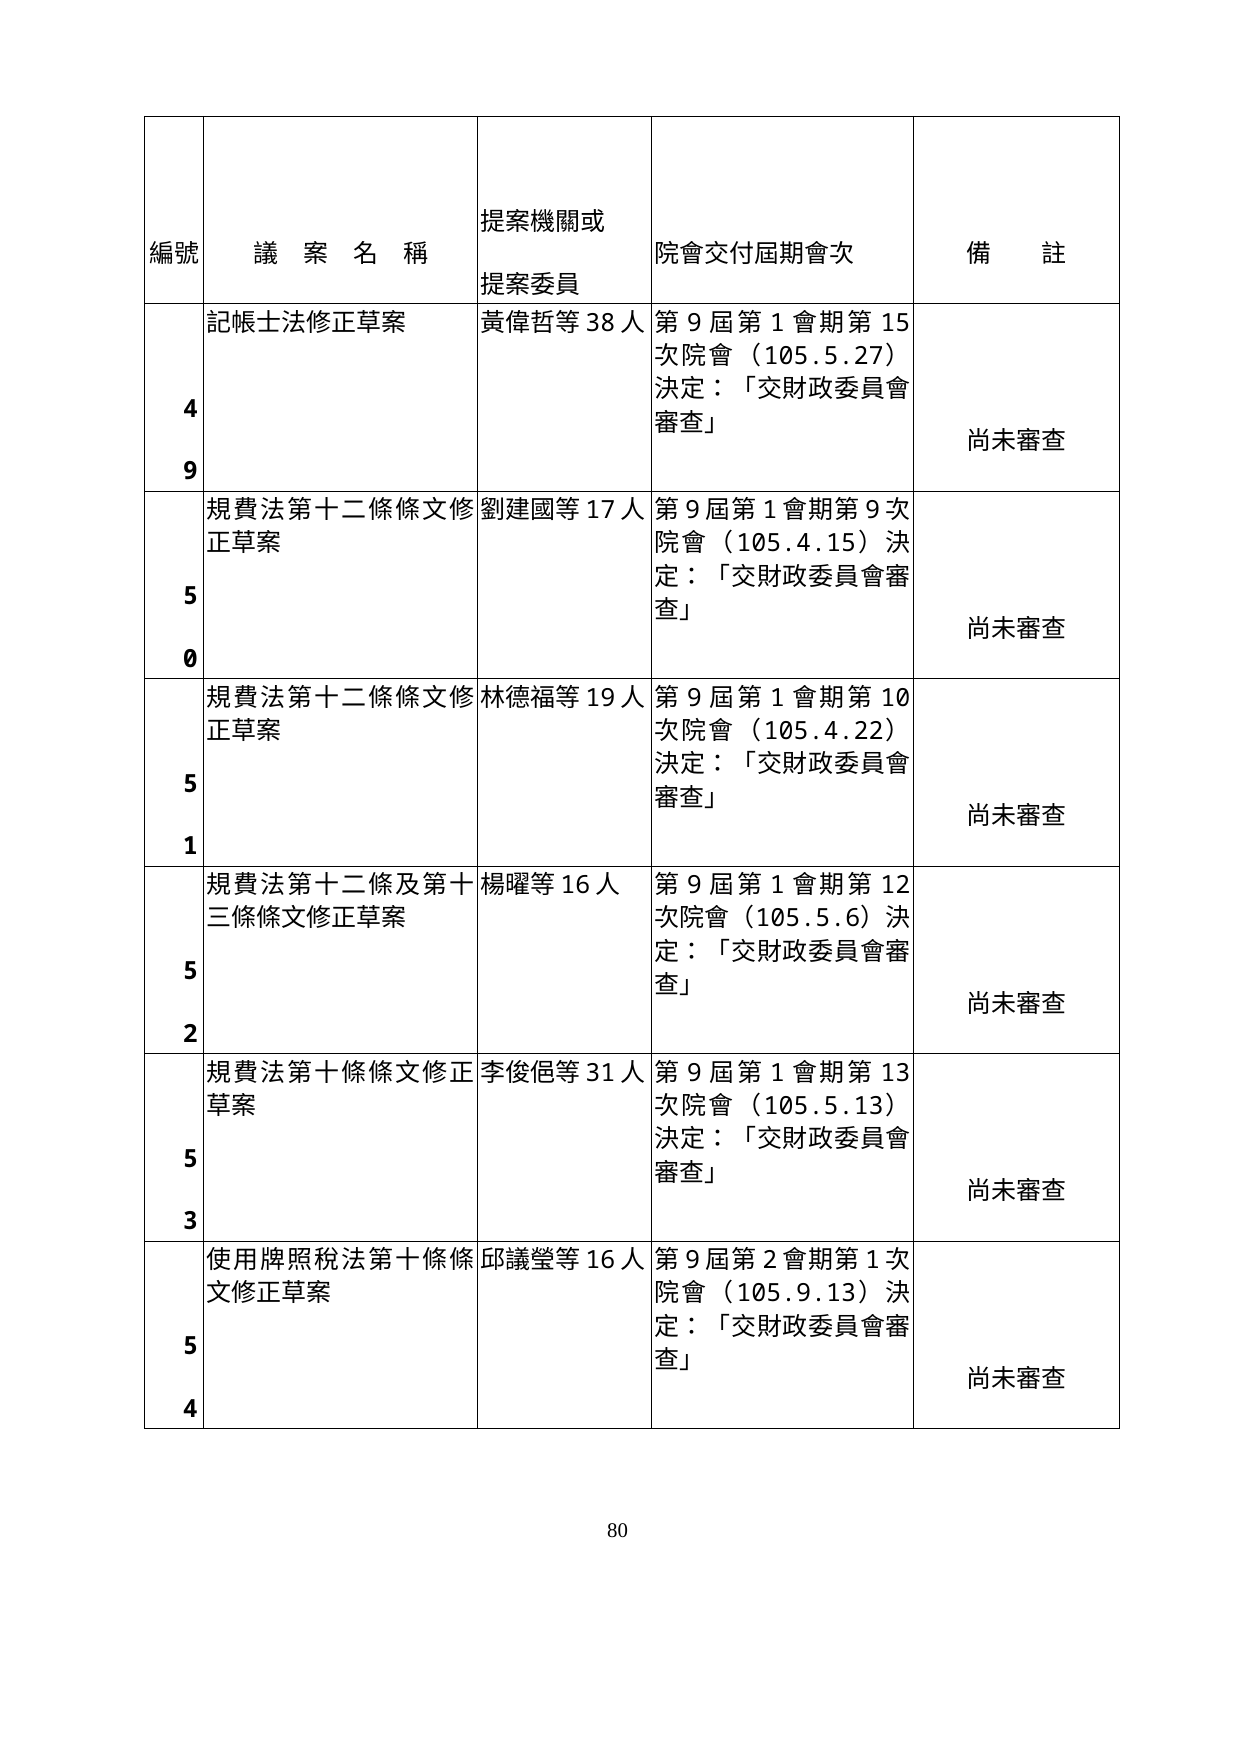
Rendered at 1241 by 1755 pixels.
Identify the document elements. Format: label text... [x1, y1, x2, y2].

table_cell [145, 304, 203, 491]
table_cell 尚未審查 [914, 1242, 1119, 1428]
table_cell 尚未審查 [914, 304, 1119, 491]
table_cell 使用牌照稅法第十條條文修正草案 [204, 1242, 477, 1428]
table_header 編號 [145, 117, 203, 303]
table_cell 尚未審查 [914, 867, 1119, 1053]
table_cell [145, 867, 203, 1053]
table_cell 尚未審查 [914, 679, 1119, 866]
table_cell [145, 1242, 203, 1428]
table_cell 規費法第十二條及第十三條條文修正草案 [204, 867, 477, 1053]
table_cell 劉建國等17人 [478, 492, 651, 678]
table_cell 第9屆第1會期第13次院會（105.5.13）決定：「交財政委員會審查」 [652, 1054, 913, 1241]
table_cell 尚未審查 [914, 1054, 1119, 1241]
table_header 提案機關或 提案委員 [478, 117, 651, 303]
table_header 議 案 名 稱 [204, 117, 477, 303]
table_cell [145, 1054, 203, 1241]
table_cell 李俊俋等31人 [478, 1054, 651, 1241]
table_cell 第9屆第1會期第15次院會（105.5.27）決定：「交財政委員會審查」 [652, 304, 913, 491]
table_cell 規費法第十二條條文修正草案 [204, 492, 477, 678]
table_cell [145, 492, 203, 678]
table_cell 邱議瑩等16人 [478, 1242, 651, 1428]
table_cell 楊曜等16人 [478, 867, 651, 1053]
table_cell 第9屆第1會期第10次院會（105.4.22）決定：「交財政委員會審查」 [652, 679, 913, 866]
table_cell 林德福等19人 [478, 679, 651, 866]
table_cell 尚未審查 [914, 492, 1119, 678]
table_cell 第9屆第1會期第12次院會（105.5.6）決定：「交財政委員會審查」 [652, 867, 913, 1053]
table_cell 記帳士法修正草案 [204, 304, 477, 491]
table_cell [145, 679, 203, 866]
table_header 備 註 [914, 117, 1119, 303]
table_cell 黃偉哲等38人 [478, 304, 651, 491]
table_cell 規費法第十二條條文修正草案 [204, 679, 477, 866]
table_header 院會交付屆期會次 [652, 117, 913, 303]
table_cell 第9屆第2會期第1次院會（105.9.13）決定：「交財政委員會審查」 [652, 1242, 913, 1428]
table_cell 第9屆第1會期第9次院會（105.4.15）決定：「交財政委員會審查」 [652, 492, 913, 678]
table_cell 規費法第十條條文修正草案 [204, 1054, 477, 1241]
